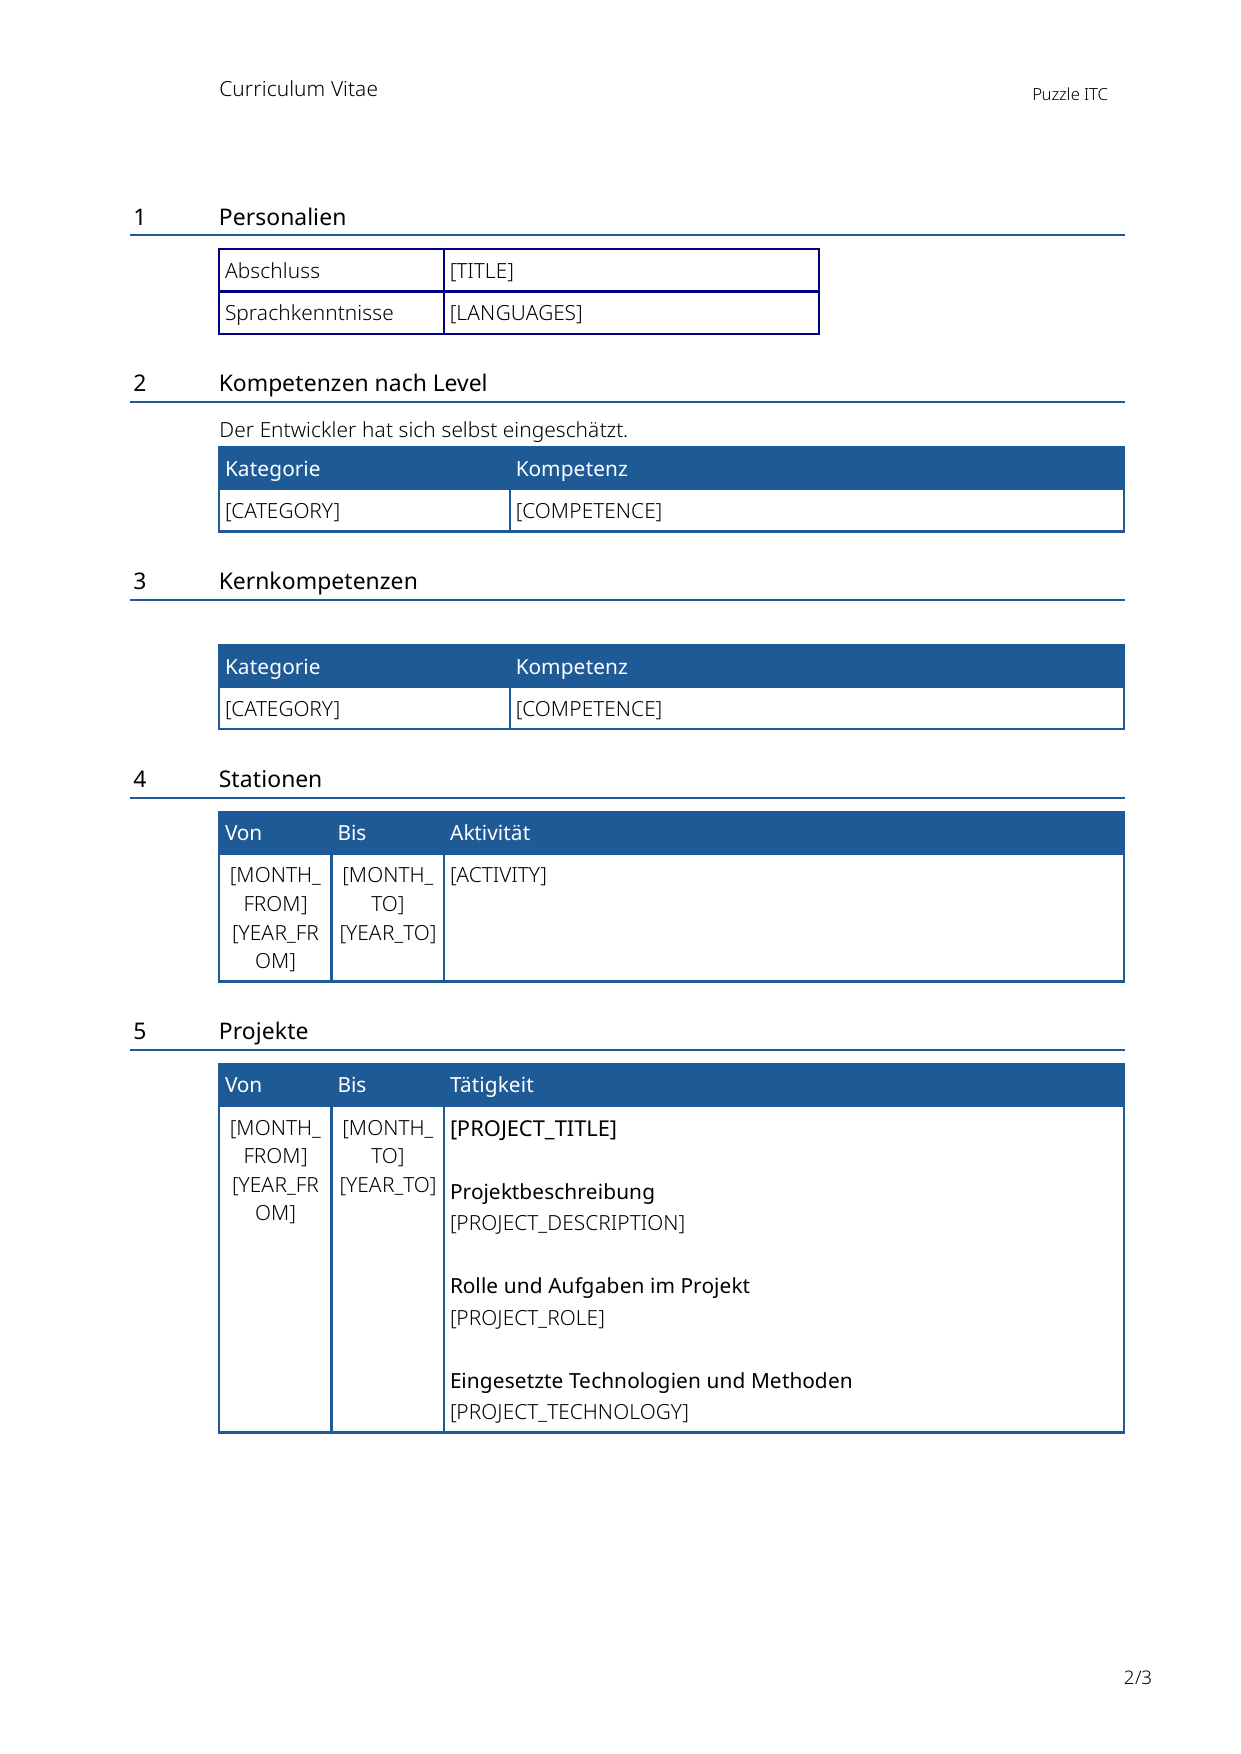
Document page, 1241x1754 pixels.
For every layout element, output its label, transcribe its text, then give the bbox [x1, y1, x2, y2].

table_cell [ACTIVITY] [445, 855, 1123, 980]
table_cell [MONTH_TO][YEAR_TO] [333, 855, 443, 980]
table_cell [MONTH_TO][YEAR_TO] [333, 1107, 443, 1431]
table_header Kompetenz [511, 646, 1123, 686]
subtitle Kernkompetenzen [130, 562, 1125, 599]
table_cell [PROJECT_TITLE] Projektbeschreibung [PROJECT_DESCRIPTION] Rolle und Aufgaben im Projekt [PROJECT_ROLE] Eingesetzte Technologien und Methoden [PROJECT_TECHNOLOGY] [445, 1107, 1123, 1431]
table_cell [COMPETENCE] [511, 490, 1123, 530]
table_cell [CATEGORY] [220, 490, 509, 530]
table_header Aktivität [445, 813, 1123, 853]
table_header Kategorie [220, 646, 509, 686]
subtitle Personalien [130, 197, 1125, 234]
table_header Bis [333, 1065, 443, 1105]
table_header Kompetenz [511, 448, 1123, 488]
text Der Entwickler hat sich selbst eingeschätzt. [219, 415, 1125, 443]
table_header Bis [333, 813, 443, 853]
table_cell [CATEGORY] [220, 688, 509, 728]
table_header Abschluss [220, 250, 443, 290]
table_cell [COMPETENCE] [511, 688, 1123, 728]
subtitle Projekte [130, 1012, 1125, 1049]
table_header Tätigkeit [445, 1065, 1123, 1105]
table_header Kategorie [220, 448, 509, 488]
table_cell [LANGUAGES] [445, 293, 818, 332]
table_cell [MONTH_FROM][YEAR_FROM] [220, 1107, 330, 1431]
table_cell Sprachkenntnisse [220, 293, 443, 332]
table_cell [MONTH_FROM][YEAR_FROM] [220, 855, 330, 980]
table_header [TITLE] [445, 250, 818, 290]
table_header Von [220, 813, 330, 853]
subtitle Stationen [130, 760, 1125, 797]
subtitle Kompetenzen nach Level [130, 364, 1125, 401]
table_header Von [220, 1065, 330, 1105]
